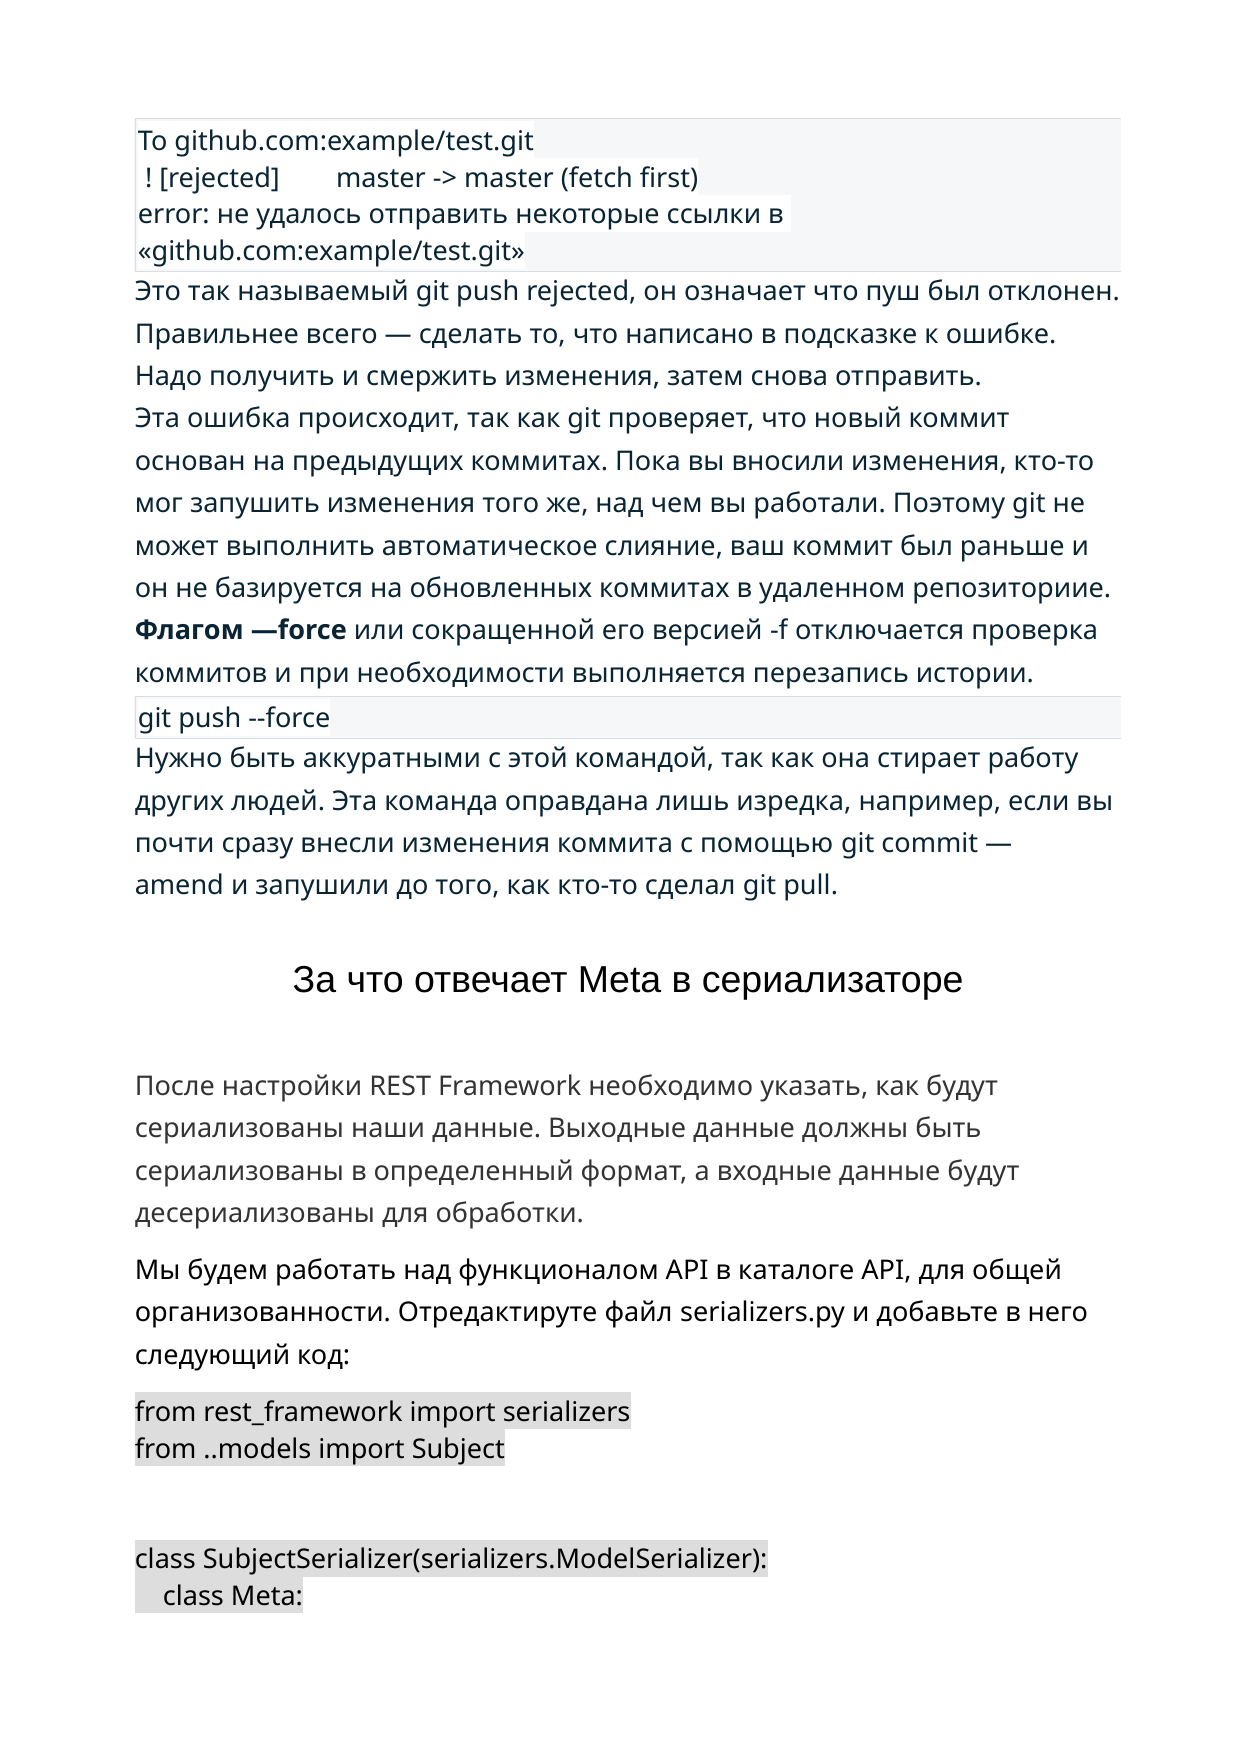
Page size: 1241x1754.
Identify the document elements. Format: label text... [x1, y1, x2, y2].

text Нужно быть аккуратными с этой командой, так как она стирает работу других людей. Эта команда оправдана лишь изредка, например, если вы почти сразу внесли изменения коммита с помощью git commit —amend и запушили до того, как кто-то сделал git pull. [134, 738, 1121, 903]
text class Meta: [134, 1577, 1121, 1613]
subtitle За что отвечает Meta в сериализаторе [134, 957, 1121, 1000]
text Мы будем работать над функционалом API в каталоге API, для общей организованности. Отредактируте файл serializers.py и добавьте в него следующий код: [134, 1251, 1121, 1372]
text Флагом —force или сокращенной его версией -f отключается проверка коммитов и при необходимости выполняется перезапись истории. [134, 611, 1121, 690]
text Эта ошибка происходит, так как git проверяет, что новый коммит основан на предыдущих коммитах. Пока вы вносили изменения, кто-то мог запушить изменения того же, над чем вы работали. Поэтому git не может выполнить автоматическое слияние, ваш коммит был раньше и он не базируется на обновленных коммитах в удаленном репозиториие. [134, 399, 1121, 605]
text from ..models import Subject [134, 1429, 1121, 1466]
text from rest_framework import serializers [134, 1392, 1121, 1429]
text После настройки REST Framework необходимо указать, как будут сериализованы наши данные. Выходные данные должны быть сериализованы в определенный формат, а входные данные будут десериализованы для обработки. [134, 1066, 1121, 1230]
text class SubjectSerializer(serializers.ModelSerializer): [134, 1540, 1121, 1577]
text Это так называемый git push rejected, он означает что пуш был отклонен. Правильнее всего — сделать то, что написано в подсказке к ошибке. Надо получить и смержить изменения, затем снова отправить. [134, 272, 1121, 393]
text git push --force [136, 697, 1121, 738]
text ! [rejected] master -> master (fetch first) [136, 155, 1121, 192]
text To github.com:example/test.git [136, 119, 1121, 155]
text error: не удалось отправить некоторые ссылки в «github.com:example/test.git» [136, 192, 1121, 271]
